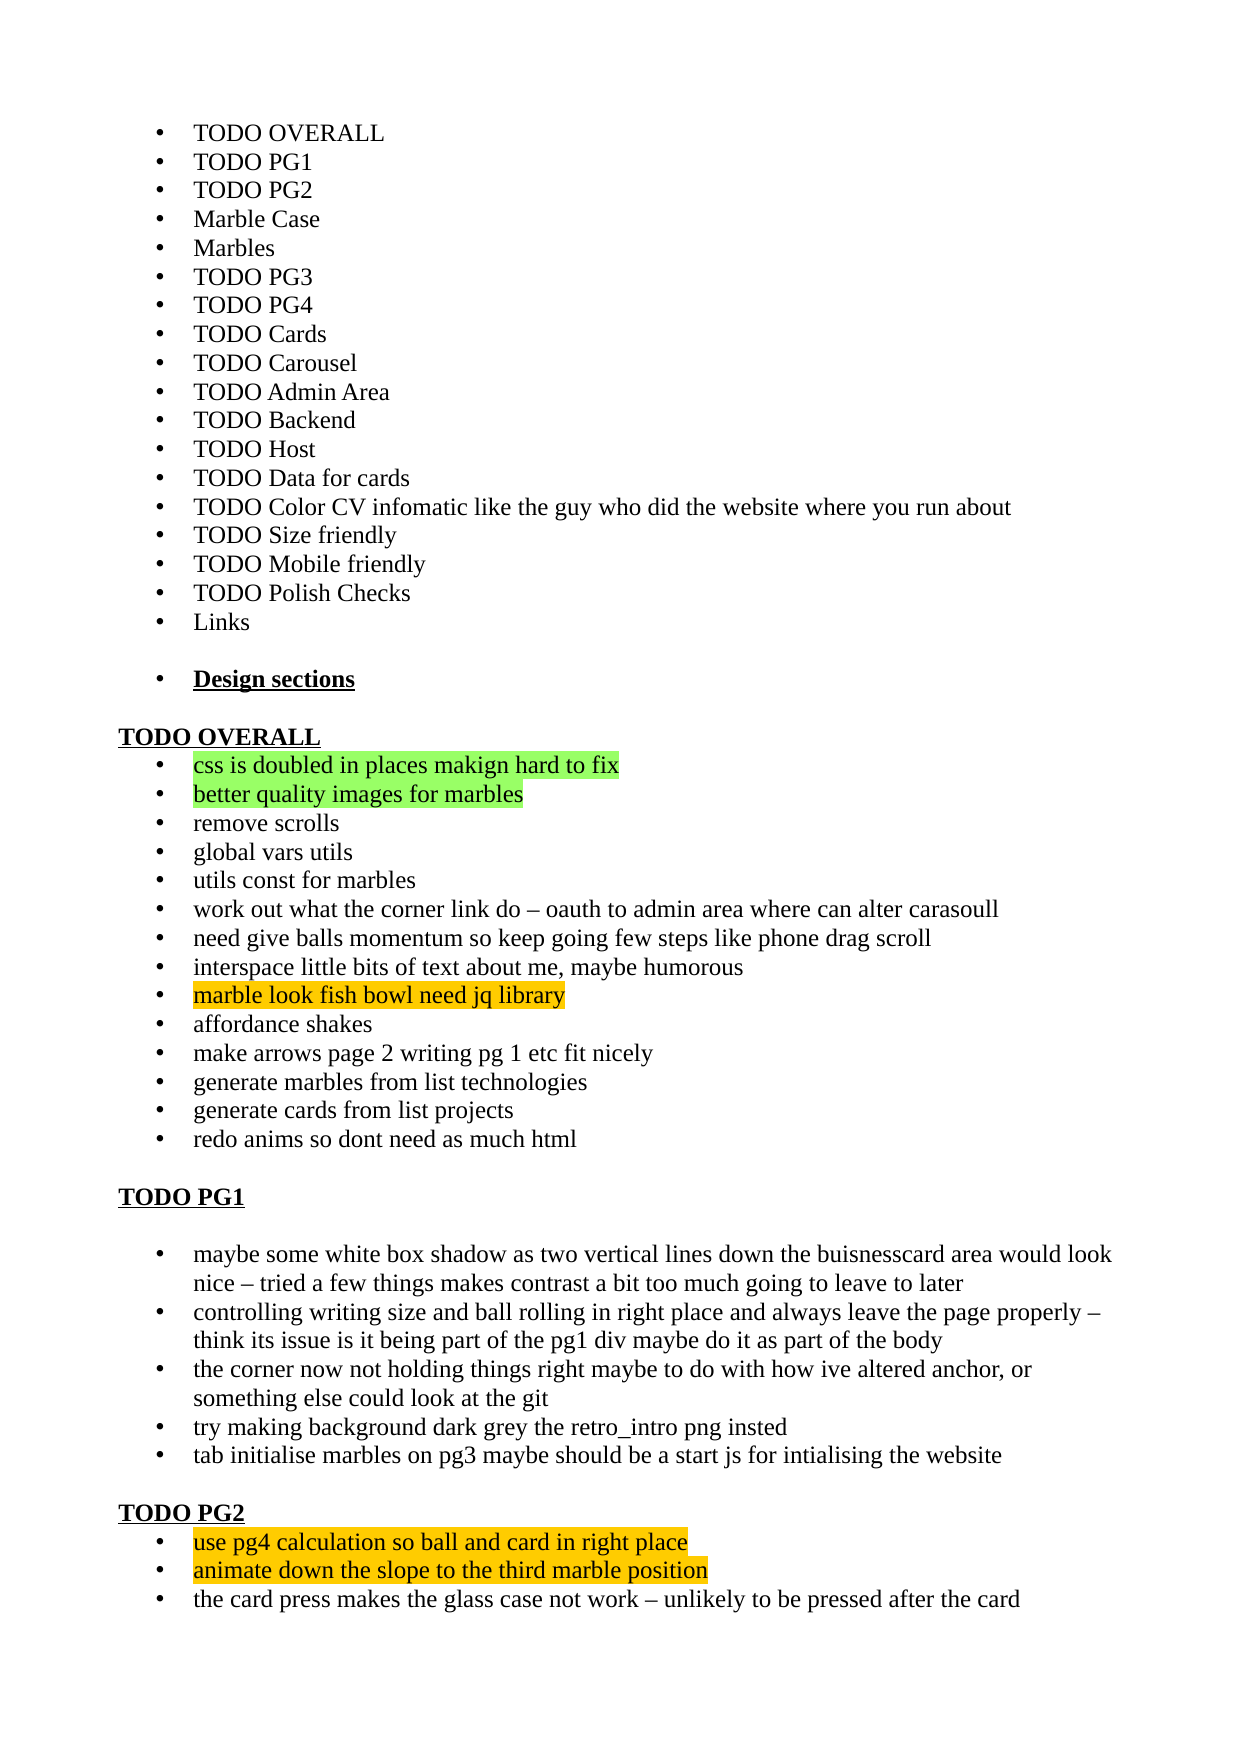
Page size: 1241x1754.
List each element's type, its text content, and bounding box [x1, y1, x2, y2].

list generate cards from list projects [156, 1096, 1122, 1124]
text TODO OVERALL [118, 722, 1122, 751]
text TODO PG1 [118, 1182, 1122, 1211]
list TODO OVERALL [156, 118, 1122, 147]
list controlling writing size and ball rolling in right place and always leave the page properly – think its issue is it being part of the pg1 div maybe do it as part of the body [156, 1297, 1122, 1354]
list TODO Host [156, 434, 1122, 463]
list Marble Case [156, 204, 1122, 233]
list marble look fish bowl need jq library [156, 981, 1122, 1009]
list make arrows page 2 writing pg 1 etc fit nicely [156, 1038, 1122, 1067]
list try making background dark grey the retro_intro png insted [156, 1412, 1122, 1441]
list global vars utils [156, 837, 1122, 866]
list generate marbles from list technologies [156, 1067, 1122, 1096]
list Links [156, 607, 1122, 636]
list TODO Size friendly [156, 521, 1122, 549]
list the corner now not holding things right maybe to do with how ive altered anchor, or something else could look at the git [156, 1354, 1122, 1412]
list TODO Polish Checks [156, 578, 1122, 607]
list affordance shakes [156, 1009, 1122, 1038]
list work out what the corner link do – oauth to admin area where can alter carasoull [156, 894, 1122, 923]
list TODO PG4 [156, 291, 1122, 319]
list utils const for marbles [156, 866, 1122, 894]
text TODO PG2 [118, 1498, 1122, 1527]
list need give balls momentum so keep going few steps like phone drag scroll [156, 923, 1122, 952]
list TODO Cards [156, 319, 1122, 348]
list tab initialise marbles on pg3 maybe should be a start js for intialising the website [156, 1441, 1122, 1469]
list interspace little bits of text about me, maybe humorous [156, 952, 1122, 981]
list TODO Backend [156, 406, 1122, 434]
list TODO Admin Area [156, 377, 1122, 406]
list the card press makes the glass case not work – unlikely to be pressed after the card [156, 1584, 1122, 1613]
list remove scrolls [156, 808, 1122, 837]
list Design sections [156, 664, 1122, 693]
list maybe some white box shadow as two vertical lines down the buisnesscard area would look nice – tried a few things makes contrast a bit too much going to leave to later [156, 1239, 1122, 1297]
list TODO PG2 [156, 176, 1122, 204]
list TODO Mobile friendly [156, 549, 1122, 578]
list TODO Data for cards [156, 463, 1122, 492]
list Marbles [156, 233, 1122, 262]
list use pg4 calculation so ball and card in right place [156, 1527, 1122, 1556]
list TODO Carousel [156, 348, 1122, 377]
list redo anims so dont need as much html [156, 1124, 1122, 1153]
list TODO PG1 [156, 147, 1122, 176]
list TODO Color CV infomatic like the guy who did the website where you run about [156, 492, 1122, 521]
list better quality images for marbles [156, 779, 1122, 808]
list animate down the slope to the third marble position [156, 1556, 1122, 1584]
list css is doubled in places makign hard to fix [156, 751, 1122, 779]
list TODO PG3 [156, 262, 1122, 291]
